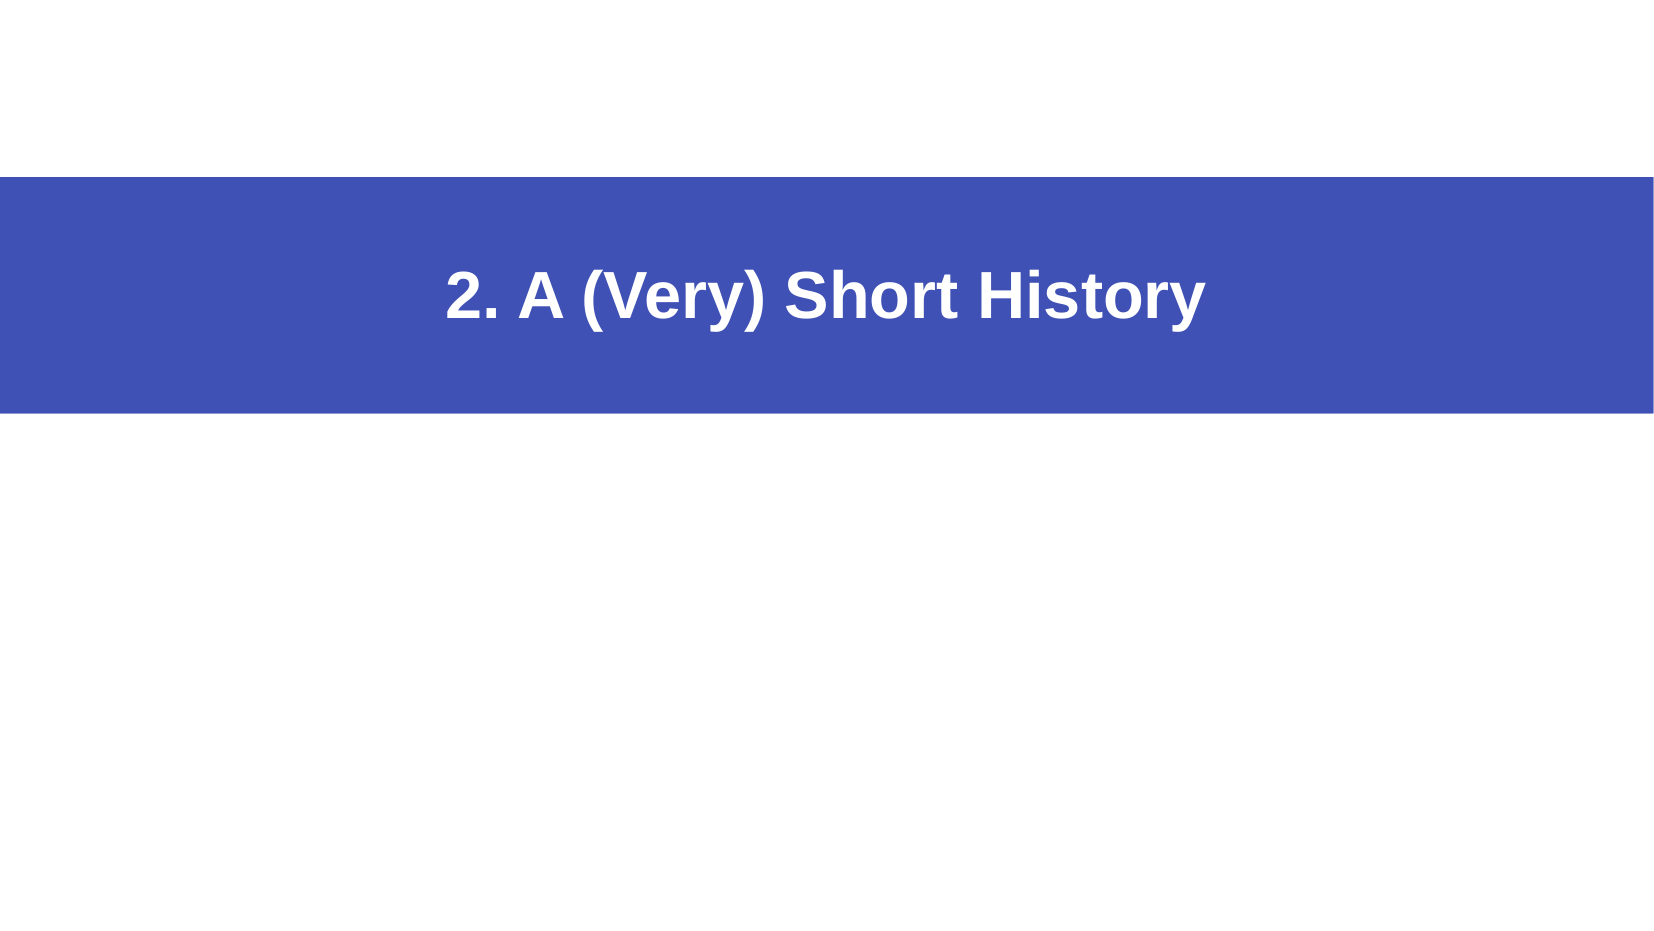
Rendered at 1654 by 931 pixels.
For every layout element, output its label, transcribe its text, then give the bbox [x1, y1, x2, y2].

title 2. A (Very) Short History [0, 177, 1654, 414]
